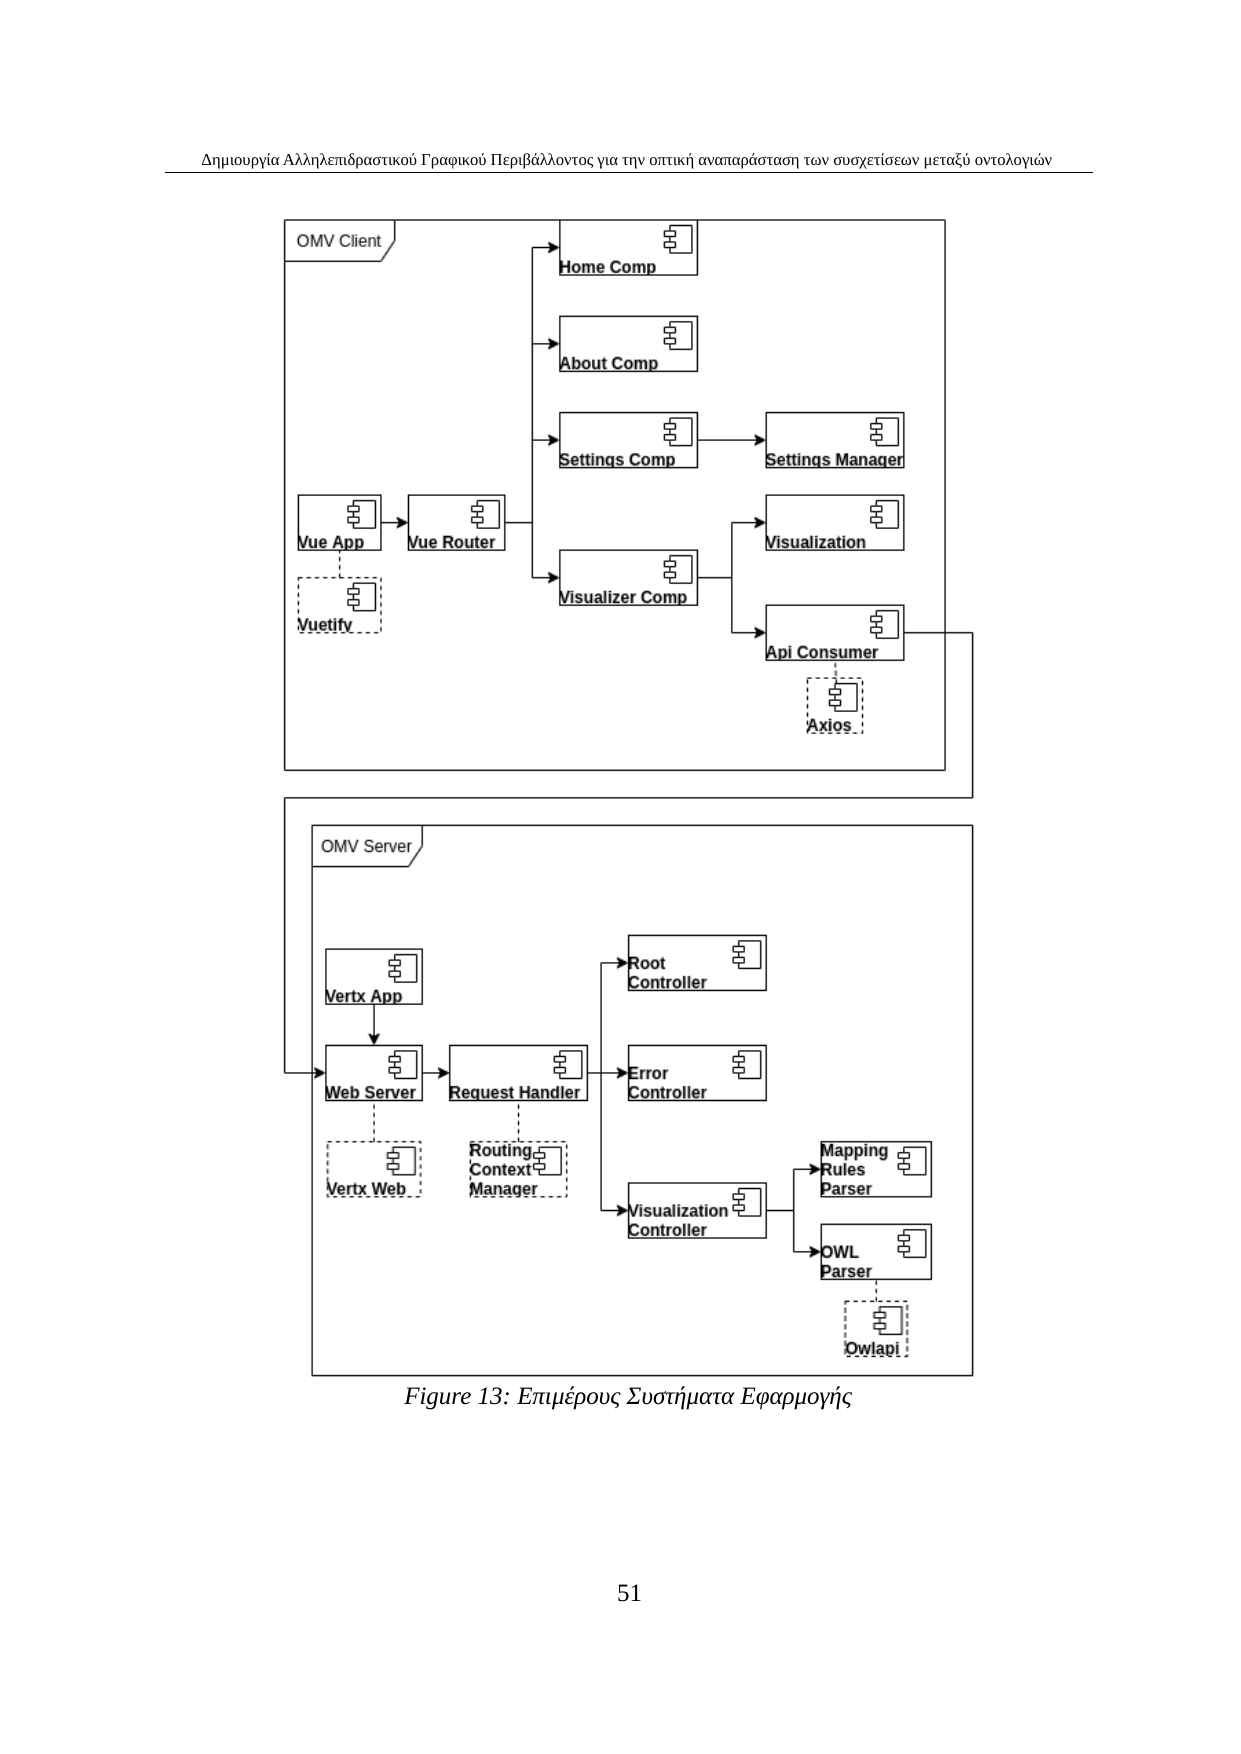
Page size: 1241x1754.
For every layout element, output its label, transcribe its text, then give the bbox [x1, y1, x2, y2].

text Figure 13: Επιμέρους Συστήματα Εφαρμογής [269, 1382, 989, 1410]
picture [269, 214, 990, 1382]
